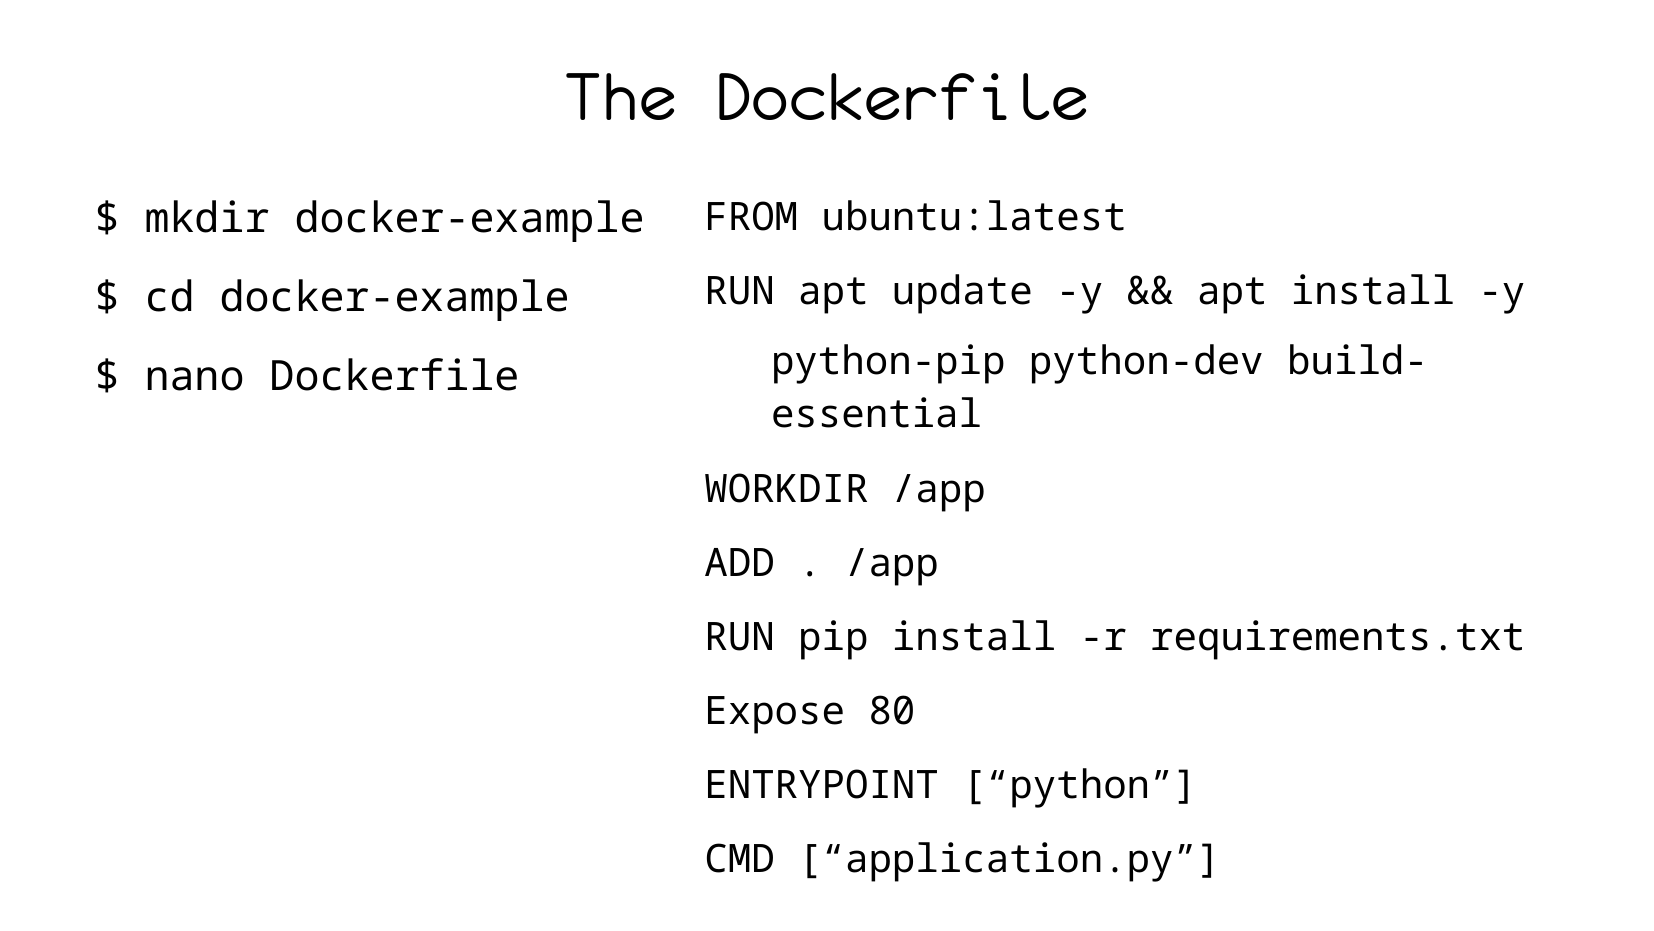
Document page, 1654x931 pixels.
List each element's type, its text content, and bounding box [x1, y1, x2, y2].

list FROM ubuntu:latest RUN apt update -y && apt install -y python-pip python-dev build-essential WORKDIR /app ADD . /app RUN pip install -r requirements.txt Expose 80 ENTRYPOINT [“python”] CMD [“application.py”] [637, 188, 1607, 886]
list $ mkdir docker-example $ cd docker-example $ nano Dockerfile [23, 188, 768, 461]
title The Dockerfile [82, 19, 1571, 175]
